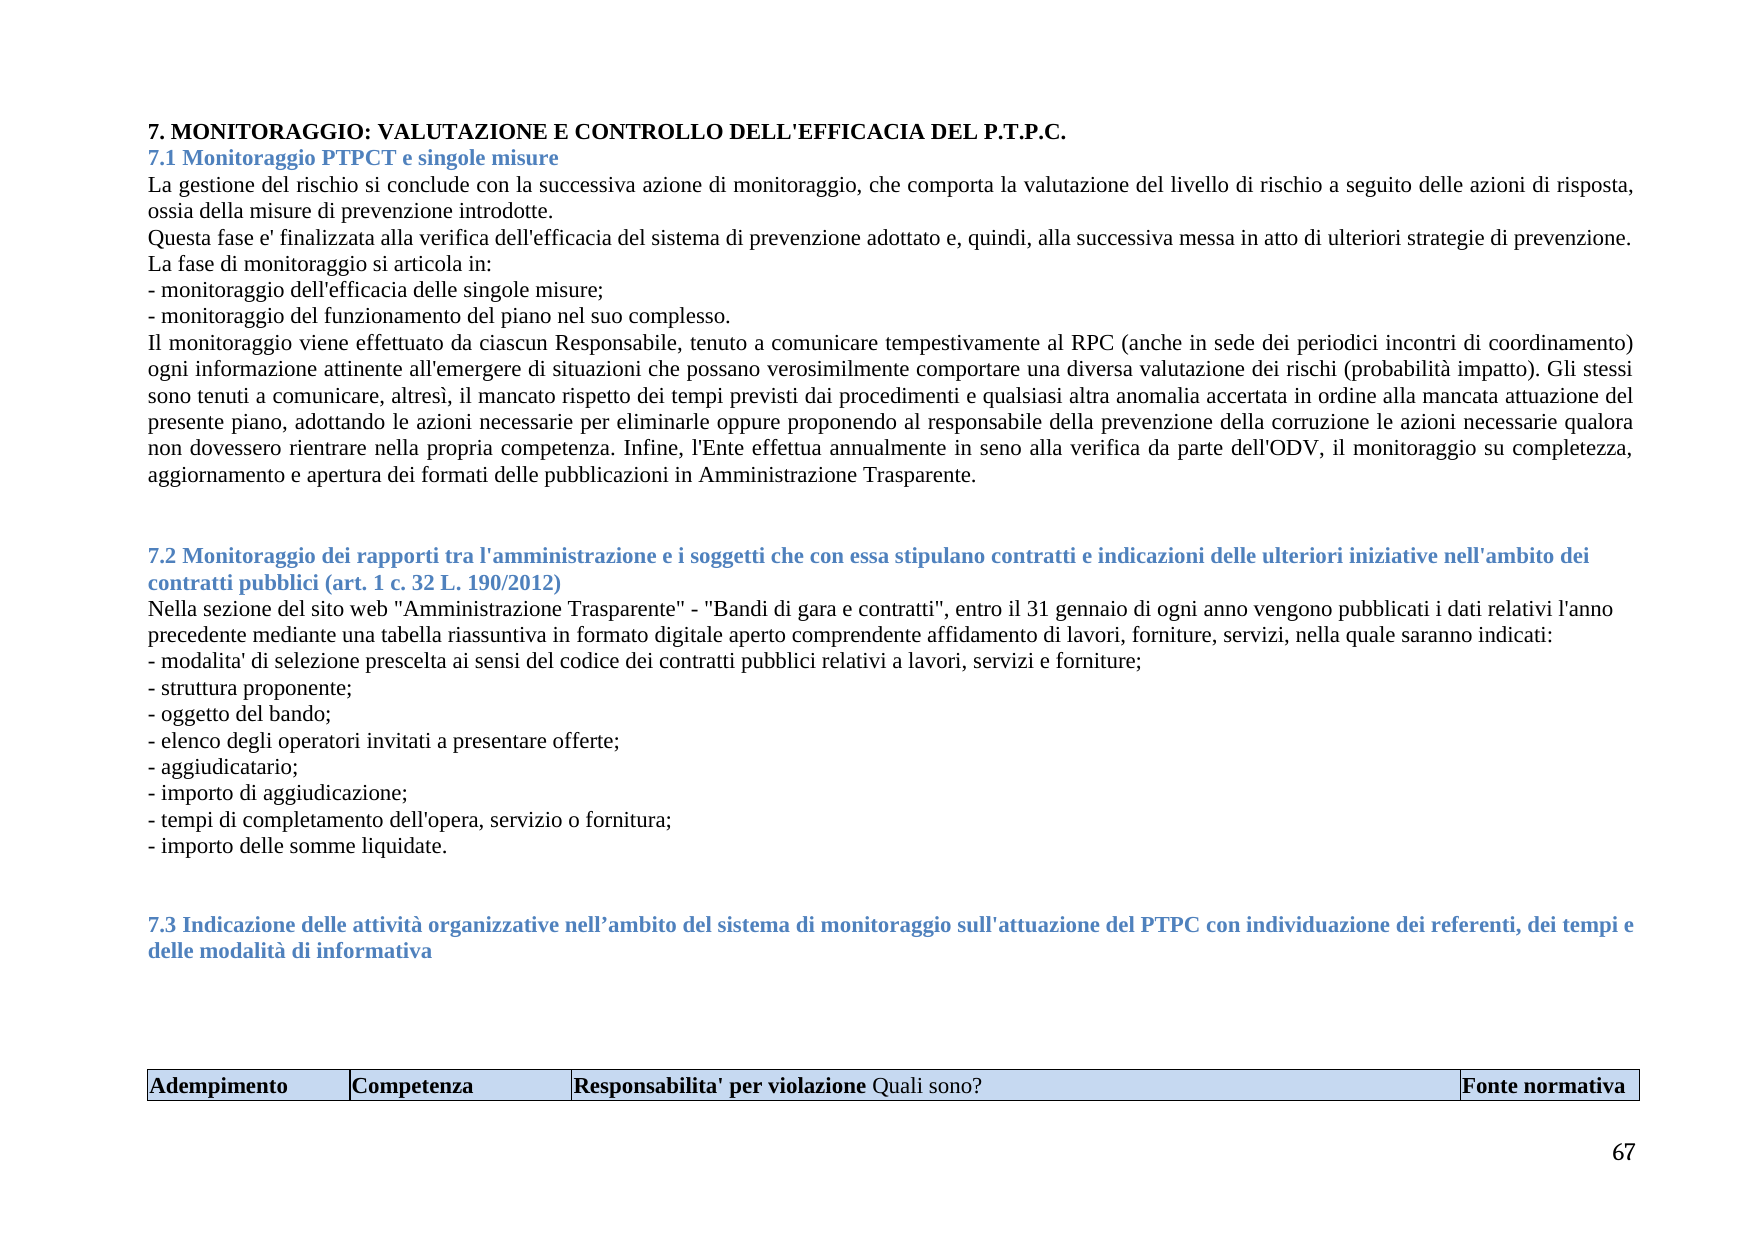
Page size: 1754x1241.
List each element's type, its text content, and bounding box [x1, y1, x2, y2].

table_header Fonte normativa [1461, 1070, 1639, 1100]
text - elenco degli operatori invitati a presentare offerte; [148, 727, 1636, 753]
subtitle 7.2 Monitoraggio dei rapporti tra l'amministrazione e i soggetti che con essa stipulano contratti e indicazioni delle ulteriori iniziative nell'ambito dei contratti pubblici (art. 1 c. 32 L. 190/2012) [148, 542, 1636, 595]
text Questa fase e' finalizzata alla verifica dell'efficacia del sistema di prevenzione adottato e, quindi, alla successiva messa in atto di ulteriori strategie di prevenzione. La fase di monitoraggio si articola in: [148, 223, 1636, 276]
text - modalita' di selezione prescelta ai sensi del codice dei contratti pubblici relativi a lavori, servizi e forniture; [148, 648, 1636, 674]
text - oggetto del bando; [148, 700, 1636, 727]
text - aggiudicatario; [148, 753, 1636, 779]
table_header Responsabilita' per violazione Quali sono? [572, 1070, 1460, 1100]
text - monitoraggio dell'efficacia delle singole misure; [148, 276, 1636, 303]
subtitle 7. MONITORAGGIO: VALUTAZIONE E CONTROLLO DELL'EFFICACIA DEL P.T.P.C. [148, 118, 1636, 144]
text - importo di aggiudicazione; [148, 779, 1636, 806]
text - struttura proponente; [148, 674, 1636, 700]
text Il monitoraggio viene effettuato da ciascun Responsabile, tenuto a comunicare tempestivamente al RPC (anche in sede dei periodici incontri di coordinamento) ogni informazione attinente all'emergere di situazioni che possano verosimilmente comportare una diversa valutazione dei rischi (probabilità impatto). Gli stessi sono tenuti a comunicare, altresì, il mancato rispetto dei tempi previsti dai procedimenti e qualsiasi altra anomalia accertata in ordine alla mancata attuazione del presente piano, adottando le azioni necessarie per eliminarle oppure proponendo al responsabile della prevenzione della corruzione le azioni necessarie qualora non dovessero rientrare nella propria competenza. Infine, l'Ente effettua annualmente in seno alla verifica da parte dell'ODV, il monitoraggio su completezza, aggiornamento e apertura dei formati delle pubblicazioni in Amministrazione Trasparente. [148, 329, 1636, 487]
text - importo delle somme liquidate. [148, 832, 1636, 858]
text - monitoraggio del funzionamento del piano nel suo complesso. [148, 303, 1636, 329]
subtitle Nella sezione del sito web "Amministrazione Trasparente" - "Bandi di gara e contratti", entro il 31 gennaio di ogni anno vengono pubblicati i dati relativi l'anno precedente mediante una tabella riassuntiva in formato digitale aperto comprendente affidamento di lavori, forniture, servizi, nella quale saranno indicati: [148, 595, 1636, 648]
subtitle 7.3 Indicazione delle attività organizzative nell’ambito del sistema di monitoraggio sull'attuazione del PTPC con individuazione dei referenti, dei tempi e delle modalità di informativa [148, 911, 1636, 964]
table_header Competenza [351, 1070, 571, 1100]
table_header Adempimento [148, 1070, 349, 1100]
subtitle 7.1 Monitoraggio PTPCT e singole misure [148, 144, 1636, 171]
text La gestione del rischio si conclude con la successiva azione di monitoraggio, che comporta la valutazione del livello di rischio a seguito delle azioni di risposta, ossia della misure di prevenzione introdotte. [148, 171, 1636, 223]
text - tempi di completamento dell'opera, servizio o fornitura; [148, 806, 1636, 832]
